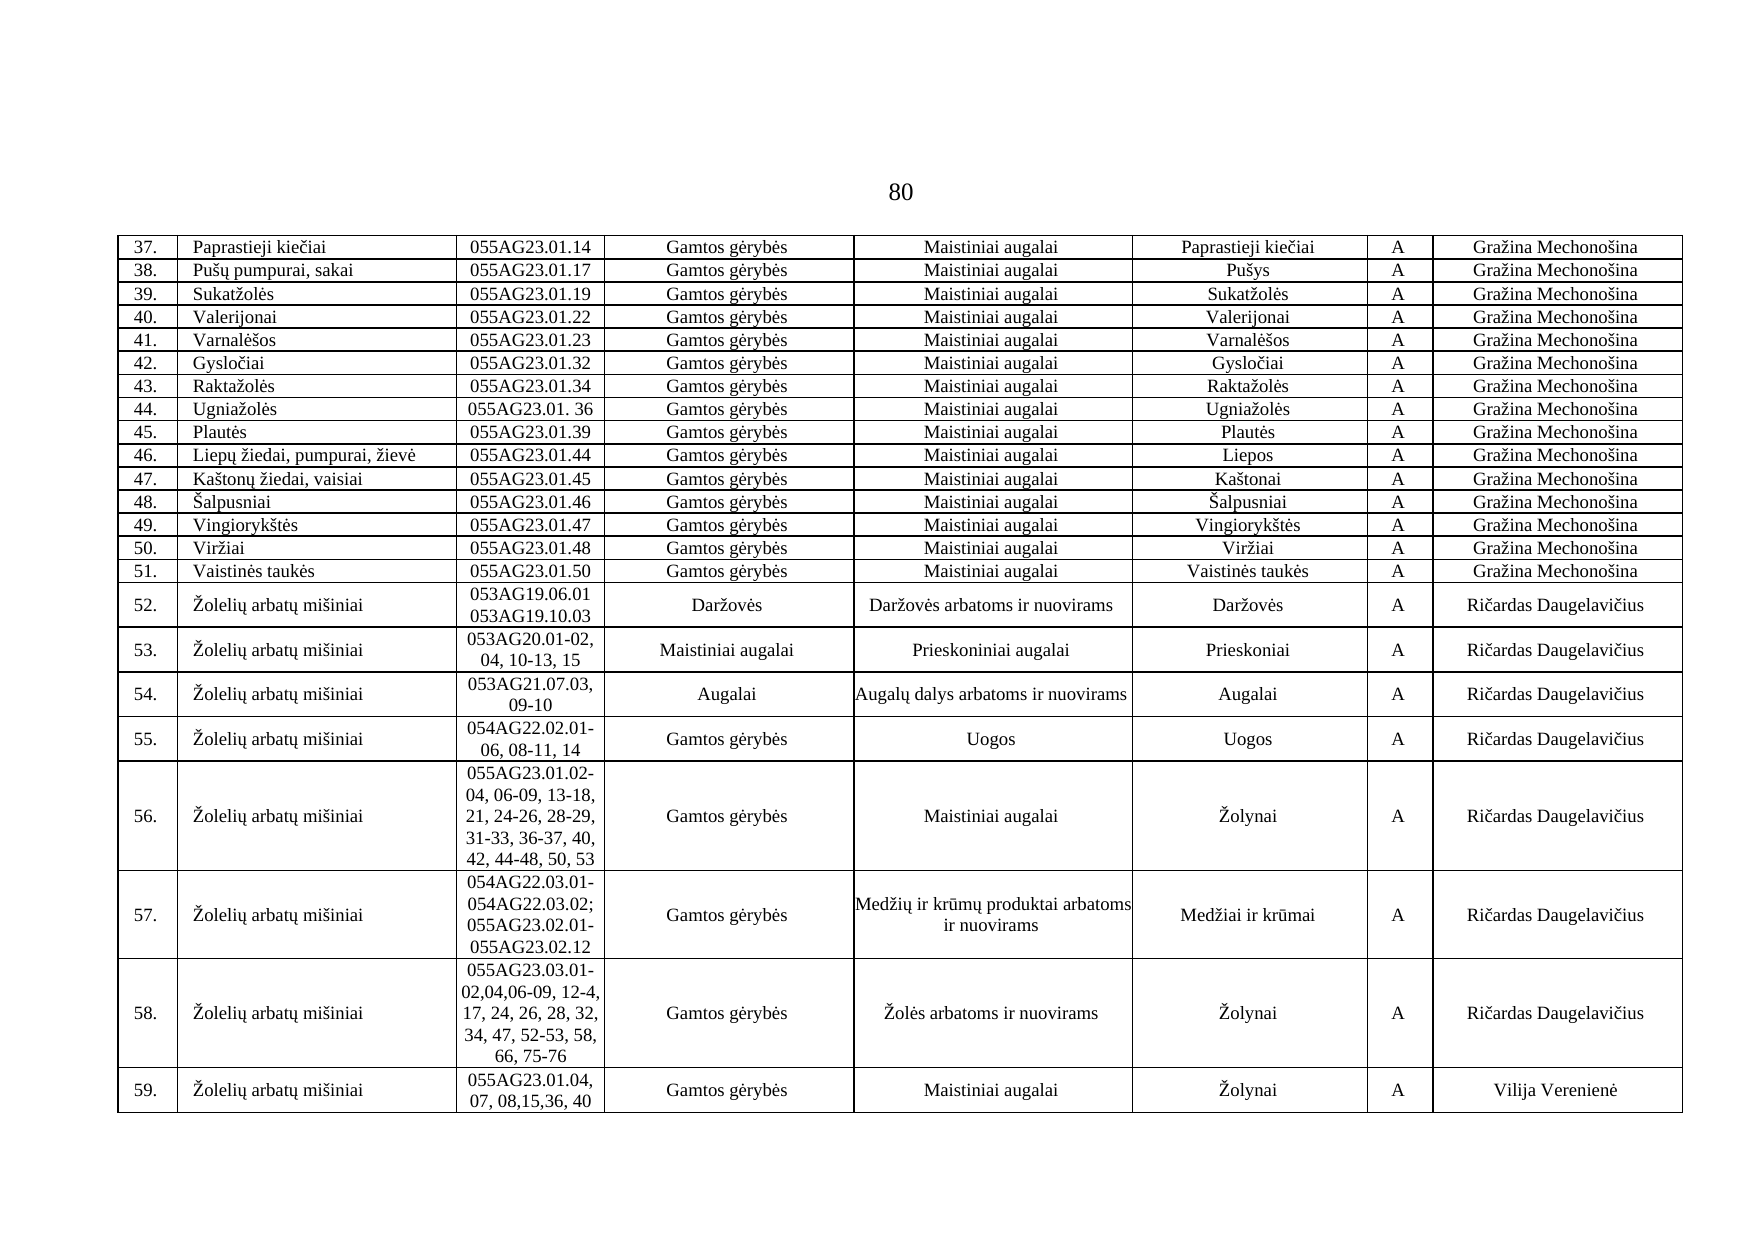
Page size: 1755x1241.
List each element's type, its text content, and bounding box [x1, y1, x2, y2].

table_cell A [1368, 514, 1432, 535]
table_cell Žolelių arbatų mišiniai [178, 762, 456, 870]
table_cell Gražina Mechonošina [1434, 306, 1682, 327]
table_cell 055AG23.01.17 [457, 260, 604, 281]
table_cell A [1368, 560, 1432, 582]
table_cell Maistiniai augalai [855, 352, 1132, 373]
table_cell 46. [119, 445, 177, 466]
table_cell 055AG23.01.19 [457, 283, 604, 304]
table_cell Ugniažolės [178, 398, 456, 420]
table_cell A [1368, 236, 1432, 258]
table_cell Gamtos gėrybės [605, 871, 853, 957]
table_cell Gamtos gėrybės [605, 283, 853, 304]
table_cell Uogos [855, 717, 1132, 760]
table_cell Gamtos gėrybės [605, 762, 853, 870]
table_cell Maistiniai augalai [855, 491, 1132, 512]
table_cell 59. [119, 1068, 177, 1112]
table_cell Gamtos gėrybės [605, 352, 853, 373]
table_cell Kaštonai [1133, 468, 1367, 489]
table_cell Žolelių arbatų mišiniai [178, 871, 456, 957]
table_cell 055AG23.01. 36 [457, 398, 604, 420]
table_cell Daržovės arbatoms ir nuovirams [855, 583, 1132, 626]
table_cell Plautės [178, 421, 456, 443]
table_cell A [1368, 762, 1432, 870]
table_cell 42. [119, 352, 177, 373]
table_cell Gražina Mechonošina [1434, 236, 1682, 258]
table_cell 55. [119, 717, 177, 760]
table_cell 055AG23.01.46 [457, 491, 604, 512]
table_cell Raktažolės [1133, 375, 1367, 397]
table_cell A [1368, 871, 1432, 957]
table_cell Gamtos gėrybės [605, 560, 853, 582]
table_cell Raktažolės [178, 375, 456, 397]
table_cell Liepos [1133, 445, 1367, 466]
table_cell Maistiniai augalai [855, 1068, 1132, 1112]
table_cell Gamtos gėrybės [605, 468, 853, 489]
table_cell Vaistinės taukės [1133, 560, 1367, 582]
table_cell Žolelių arbatų mišiniai [178, 628, 456, 671]
table_cell 054AG22.02.01-06, 08-11, 14 [457, 717, 604, 760]
table_cell A [1368, 329, 1432, 350]
table_cell 37. [119, 236, 177, 258]
table_cell Gražina Mechonošina [1434, 537, 1682, 558]
table_cell A [1368, 421, 1432, 443]
table_cell 055AG23.01.48 [457, 537, 604, 558]
table_cell 41. [119, 329, 177, 350]
table_cell Gamtos gėrybės [605, 306, 853, 327]
table_cell Maistiniai augalai [855, 514, 1132, 535]
table_cell Vilija Verenienė [1434, 1068, 1682, 1112]
table_cell Gražina Mechonošina [1434, 398, 1682, 420]
table_cell A [1368, 352, 1432, 373]
table_cell Daržovės [1133, 583, 1367, 626]
table_cell A [1368, 260, 1432, 281]
table_cell 055AG23.01.47 [457, 514, 604, 535]
table_cell Vingiorykštės [178, 514, 456, 535]
table_cell 43. [119, 375, 177, 397]
table_cell Gamtos gėrybės [605, 959, 853, 1067]
table_cell Gamtos gėrybės [605, 514, 853, 535]
table_cell Maistiniai augalai [605, 628, 853, 671]
table_cell 38. [119, 260, 177, 281]
table_cell Gražina Mechonošina [1434, 375, 1682, 397]
table_cell Plautės [1133, 421, 1367, 443]
table_cell A [1368, 468, 1432, 489]
table_cell Maistiniai augalai [855, 375, 1132, 397]
table_cell 53. [119, 628, 177, 671]
table_cell Gysločiai [178, 352, 456, 373]
table_cell A [1368, 375, 1432, 397]
table_cell 44. [119, 398, 177, 420]
table_cell 47. [119, 468, 177, 489]
table_cell Vingiorykštės [1133, 514, 1367, 535]
table_cell 40. [119, 306, 177, 327]
table_cell Sukatžolės [178, 283, 456, 304]
table_cell Valerijonai [1133, 306, 1367, 327]
table_cell Žolelių arbatų mišiniai [178, 1068, 456, 1112]
table_cell A [1368, 673, 1432, 716]
table_cell Gamtos gėrybės [605, 329, 853, 350]
table_cell 055AG23.01.50 [457, 560, 604, 582]
table_cell Šalpusniai [178, 491, 456, 512]
table_cell Medžiai ir krūmai [1133, 871, 1367, 957]
table_cell Šalpusniai [1133, 491, 1367, 512]
table_cell Gražina Mechonošina [1434, 421, 1682, 443]
table_cell Prieskoniniai augalai [855, 628, 1132, 671]
table_cell Maistiniai augalai [855, 306, 1132, 327]
table_cell 52. [119, 583, 177, 626]
table_cell Žolelių arbatų mišiniai [178, 959, 456, 1067]
table_cell Gražina Mechonošina [1434, 283, 1682, 304]
table_cell Pušų pumpurai, sakai [178, 260, 456, 281]
table_cell Ričardas Daugelavičius [1434, 959, 1682, 1067]
table_cell A [1368, 959, 1432, 1067]
table_cell Gamtos gėrybės [605, 491, 853, 512]
table_cell 053AG19.06.01 053AG19.10.03 [457, 583, 604, 626]
table_cell Varnalėšos [1133, 329, 1367, 350]
table_cell Ričardas Daugelavičius [1434, 628, 1682, 671]
table_cell 055AG23.01.44 [457, 445, 604, 466]
table_cell 055AG23.01.32 [457, 352, 604, 373]
table_cell 055AG23.01.39 [457, 421, 604, 443]
table_cell Ričardas Daugelavičius [1434, 762, 1682, 870]
table_cell A [1368, 398, 1432, 420]
table_cell Varnalėšos [178, 329, 456, 350]
table_cell 39. [119, 283, 177, 304]
table_cell 055AG23.01.22 [457, 306, 604, 327]
table_cell A [1368, 628, 1432, 671]
table_cell 055AG23.01.34 [457, 375, 604, 397]
table_cell 48. [119, 491, 177, 512]
table_cell Ričardas Daugelavičius [1434, 673, 1682, 716]
table_cell Gražina Mechonošina [1434, 329, 1682, 350]
table_cell Maistiniai augalai [855, 468, 1132, 489]
table_cell 055AG23.01.14 [457, 236, 604, 258]
table_cell 055AG23.03.01-02,04,06-09, 12-4, 17, 24, 26, 28, 32, 34, 47, 52-53, 58, 66, 75-76 [457, 959, 604, 1067]
table_cell A [1368, 445, 1432, 466]
table_cell A [1368, 491, 1432, 512]
table_cell Gamtos gėrybės [605, 445, 853, 466]
table_cell Ričardas Daugelavičius [1434, 717, 1682, 760]
table_cell Ugniažolės [1133, 398, 1367, 420]
table_cell 56. [119, 762, 177, 870]
table_cell 055AG23.01.02-04, 06-09, 13-18, 21, 24-26, 28-29, 31-33, 36-37, 40, 42, 44-48, 50, 53 [457, 762, 604, 870]
table_cell Paprastieji kiečiai [1133, 236, 1367, 258]
table_cell Gamtos gėrybės [605, 398, 853, 420]
table_cell 055AG23.01.23 [457, 329, 604, 350]
table_cell Daržovės [605, 583, 853, 626]
table_cell Vaistinės taukės [178, 560, 456, 582]
table_cell Žolynai [1133, 959, 1367, 1067]
table_cell A [1368, 717, 1432, 760]
table_cell Liepų žiedai, pumpurai, žievė [178, 445, 456, 466]
table_cell Kaštonų žiedai, vaisiai [178, 468, 456, 489]
table_cell Žolelių arbatų mišiniai [178, 583, 456, 626]
table_cell 053AG21.07.03, 09-10 [457, 673, 604, 716]
table_cell Viržiai [1133, 537, 1367, 558]
table_cell Gamtos gėrybės [605, 717, 853, 760]
table_cell Žolynai [1133, 1068, 1367, 1112]
table_cell Valerijonai [178, 306, 456, 327]
table_cell Maistiniai augalai [855, 329, 1132, 350]
table_cell Maistiniai augalai [855, 398, 1132, 420]
table_cell Maistiniai augalai [855, 537, 1132, 558]
table_cell 57. [119, 871, 177, 957]
table_cell A [1368, 537, 1432, 558]
table_cell 58. [119, 959, 177, 1067]
table_cell 054AG22.03.01-054AG22.03.02; 055AG23.02.01-055AG23.02.12 [457, 871, 604, 957]
table_cell 50. [119, 537, 177, 558]
table_cell 54. [119, 673, 177, 716]
table_cell Gražina Mechonošina [1434, 468, 1682, 489]
table_cell Augalai [1133, 673, 1367, 716]
table_cell 51. [119, 560, 177, 582]
table_cell Gražina Mechonošina [1434, 514, 1682, 535]
table_cell Gražina Mechonošina [1434, 445, 1682, 466]
table_cell Žolelių arbatų mišiniai [178, 717, 456, 760]
table_cell Prieskoniai [1133, 628, 1367, 671]
table_cell A [1368, 283, 1432, 304]
table_cell A [1368, 1068, 1432, 1112]
table_cell 49. [119, 514, 177, 535]
table_cell 055AG23.01.45 [457, 468, 604, 489]
table_cell Gamtos gėrybės [605, 260, 853, 281]
table_cell Ričardas Daugelavičius [1434, 583, 1682, 626]
table_cell 45. [119, 421, 177, 443]
table_cell Medžių ir krūmų produktai arbatoms ir nuovirams [855, 871, 1132, 957]
table_cell Žolelių arbatų mišiniai [178, 673, 456, 716]
table_cell Gysločiai [1133, 352, 1367, 373]
table_cell A [1368, 306, 1432, 327]
table_cell Ričardas Daugelavičius [1434, 871, 1682, 957]
table_cell Maistiniai augalai [855, 421, 1132, 443]
table_cell 055AG23.01.04, 07, 08,15,36, 40 [457, 1068, 604, 1112]
table_cell Gamtos gėrybės [605, 375, 853, 397]
table_cell A [1368, 583, 1432, 626]
table_cell Gamtos gėrybės [605, 421, 853, 443]
table_cell Pušys [1133, 260, 1367, 281]
table_cell Sukatžolės [1133, 283, 1367, 304]
table_cell Uogos [1133, 717, 1367, 760]
table_cell 053AG20.01-02, 04, 10-13, 15 [457, 628, 604, 671]
table_cell Gražina Mechonošina [1434, 260, 1682, 281]
table_cell Žolės arbatoms ir nuovirams [855, 959, 1132, 1067]
table_cell Maistiniai augalai [855, 236, 1132, 258]
table_cell Gražina Mechonošina [1434, 352, 1682, 373]
table_cell Gamtos gėrybės [605, 1068, 853, 1112]
table_cell Gražina Mechonošina [1434, 560, 1682, 582]
table_cell Žolynai [1133, 762, 1367, 870]
table_cell Viržiai [178, 537, 456, 558]
table_cell Gražina Mechonošina [1434, 491, 1682, 512]
table_cell Maistiniai augalai [855, 260, 1132, 281]
table_cell Maistiniai augalai [855, 560, 1132, 582]
table_cell Maistiniai augalai [855, 762, 1132, 870]
table_cell Paprastieji kiečiai [178, 236, 456, 258]
table_cell Maistiniai augalai [855, 445, 1132, 466]
table_cell Gamtos gėrybės [605, 236, 853, 258]
table_cell Augalai [605, 673, 853, 716]
table_cell Augalų dalys arbatoms ir nuovirams [855, 673, 1132, 716]
table_cell Gamtos gėrybės [605, 537, 853, 558]
table_cell Maistiniai augalai [855, 283, 1132, 304]
